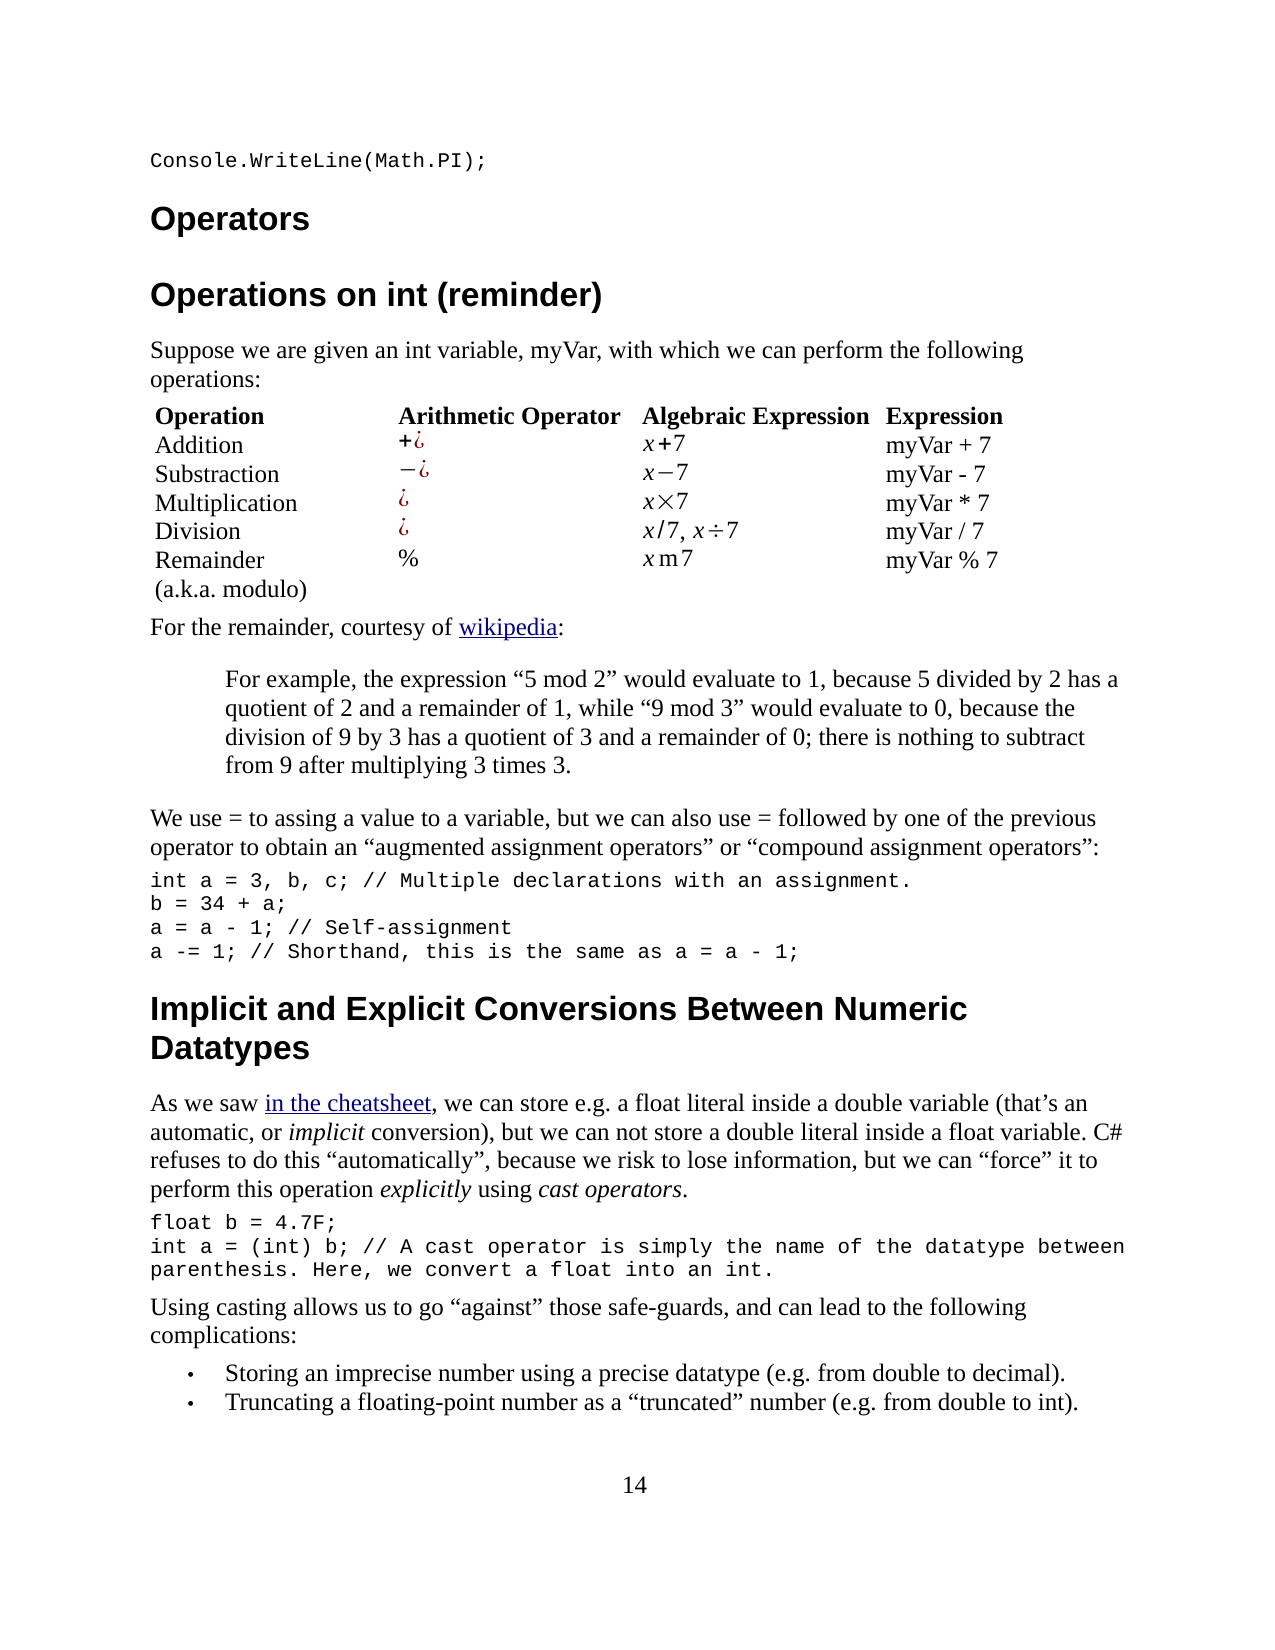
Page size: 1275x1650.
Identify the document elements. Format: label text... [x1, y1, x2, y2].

table_cell [394, 430, 637, 459]
table_header Operation [150, 401, 394, 430]
text a = a - 1; // Self-assignment [150, 917, 1125, 941]
list Storing an imprecise number using a precise datatype (e.g. from double to decimal). [187, 1358, 1125, 1387]
text Using casting allows us to go “against” those safe-guards, and can lead to the following complications: [150, 1292, 1125, 1349]
list Truncating a floating-point number as a “truncated” number (e.g. from double to int). [187, 1387, 1125, 1416]
table_header Expression [881, 401, 1125, 430]
table_cell Multiplication [150, 488, 394, 516]
table_header Algebraic Expression [638, 401, 881, 430]
table_cell [394, 488, 637, 516]
text b = 34 + a; [150, 893, 1125, 917]
table_header Arithmetic Operator [394, 401, 637, 430]
subtitle Operators [150, 199, 1125, 237]
text For example, the expression “5 mod 2” would evaluate to 1, because 5 divided by 2 has a quotient of 2 and a remainder of 1, while “9 mod 3” would evaluate to 0, because the division of 9 by 3 has a quotient of 3 and a remainder of 0; there is nothing to subtract from 9 after multiplying 3 times 3. [225, 664, 1125, 779]
table_cell Division [150, 516, 394, 545]
table_cell [638, 488, 881, 516]
table_cell [394, 545, 637, 603]
text We use = to assing a value to a variable, but we can also use = followed by one of the previous operator to obtain an “augmented assignment operators” or “compound assignment operators”: [150, 803, 1125, 861]
text Console.WriteLine(Math.PI); [150, 150, 1125, 174]
text int a = 3, b, c; // Multiple declarations with an assignment. [150, 870, 1125, 893]
table_cell myVar + 7 [881, 430, 1125, 459]
text float b = 4.7F; [150, 1212, 1125, 1236]
table_cell myVar * 7 [881, 488, 1125, 516]
table_cell Addition [150, 430, 394, 459]
table_cell myVar - 7 [881, 459, 1125, 488]
subtitle Operations on int (reminder) [150, 275, 1125, 313]
text As we saw in the cheatsheet, we can store e.g. a float literal inside a double variable (that’s an automatic, or implicit conversion), but we can not store a double literal inside a float variable. C# refuses to do this “automatically”, because we risk to lose information, but we can “force” it to perform this operation explicitly using cast operators. [150, 1088, 1125, 1203]
text a -= 1; // Shorthand, this is the same as a = a - 1; [150, 941, 1125, 964]
table_cell myVar / 7 [881, 516, 1125, 545]
table_cell [394, 516, 637, 545]
subtitle Implicit and Explicit Conversions Between Numeric Datatypes [150, 989, 1125, 1067]
table_cell Substraction [150, 459, 394, 488]
table_cell Remainder (a.k.a. modulo) [150, 545, 394, 603]
table_cell , [638, 516, 881, 545]
text For the remainder, courtesy of wikipedia: [150, 612, 1125, 640]
table_cell [638, 545, 881, 603]
text Suppose we are given an int variable, myVar, with which we can perform the following operations: [150, 335, 1125, 392]
table_cell myVar % 7 [881, 545, 1125, 603]
text int a = (int) b; // A cast operator is simply the name of the datatype between parenthesis. Here, we convert a float into an int. [150, 1236, 1125, 1283]
table_cell [638, 430, 881, 459]
table_cell [638, 459, 881, 488]
table_cell [394, 459, 637, 488]
